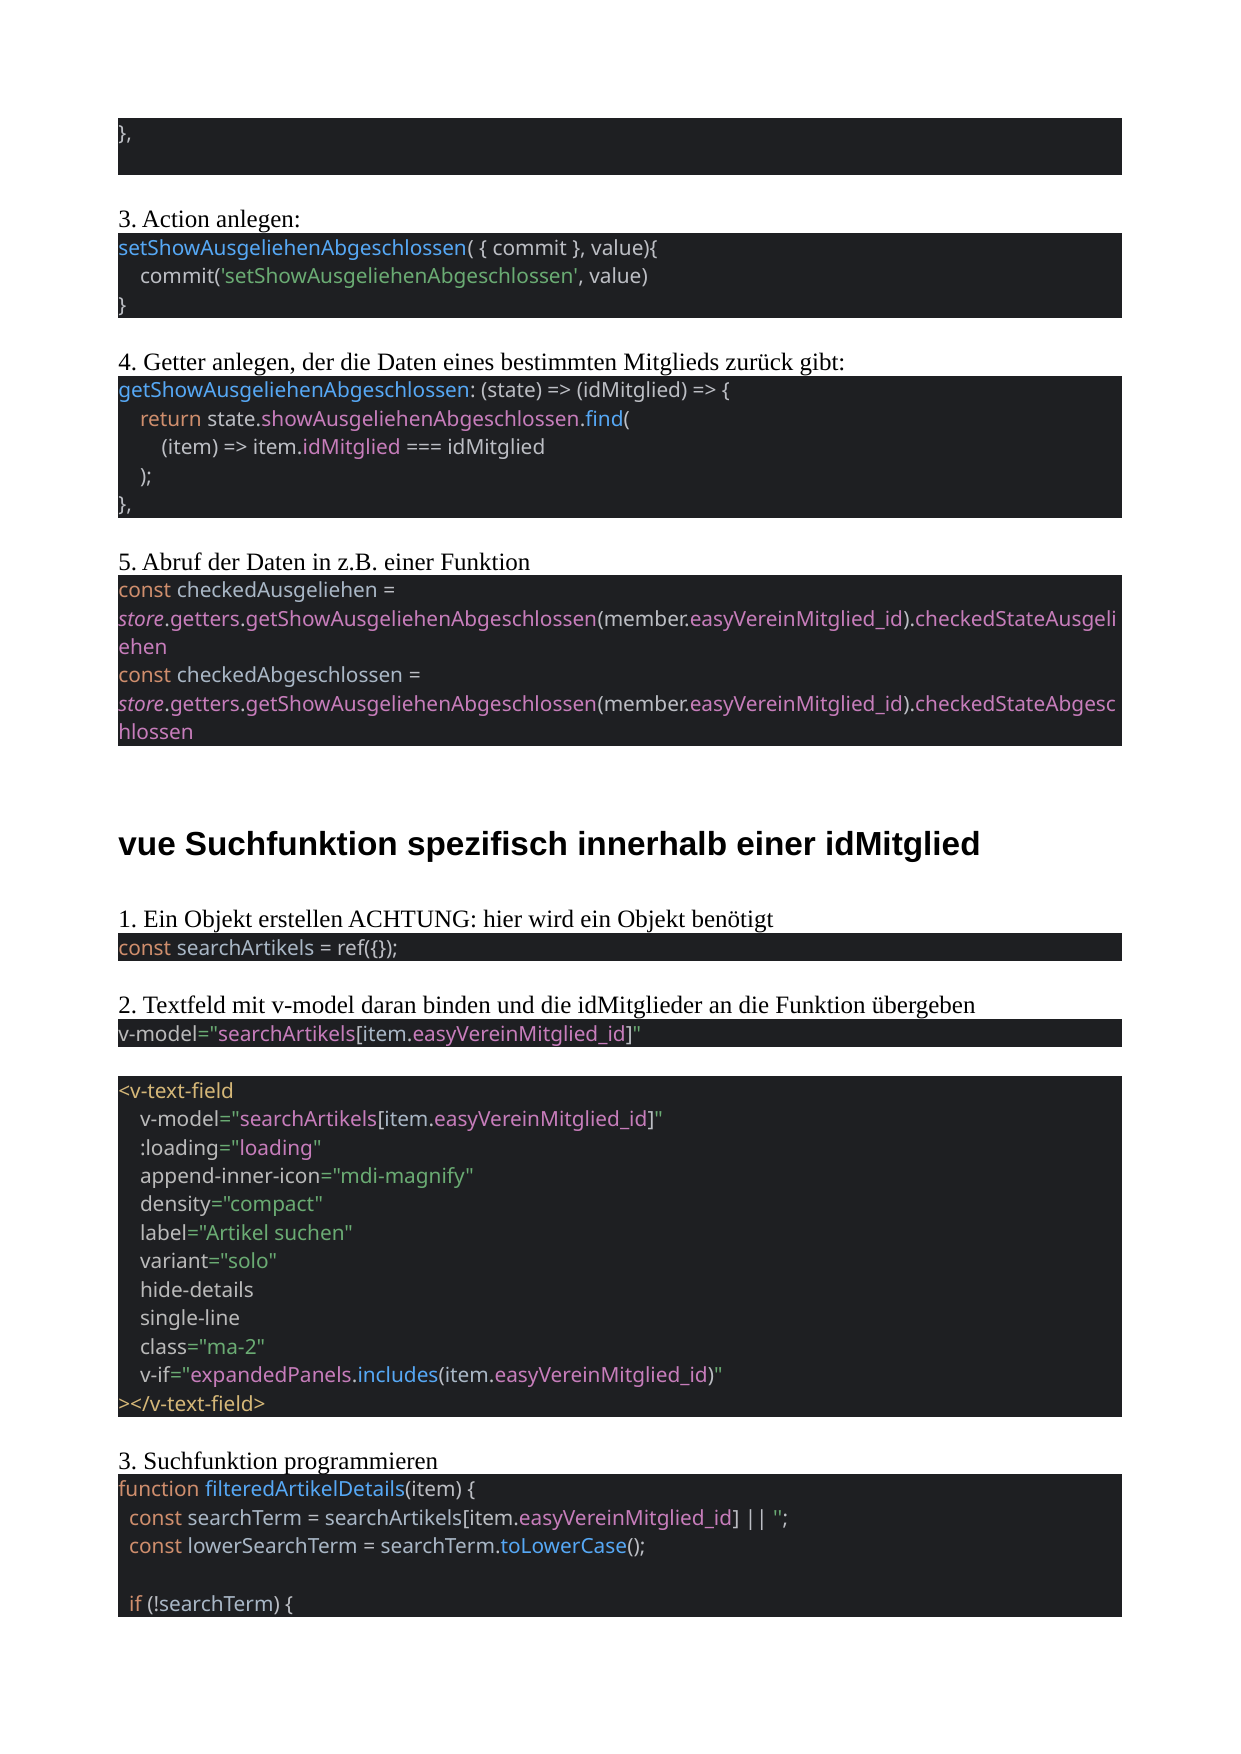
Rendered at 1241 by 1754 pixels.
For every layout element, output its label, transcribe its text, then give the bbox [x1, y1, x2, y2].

text }, [118, 118, 1122, 175]
text const searchArtikels = ref({}); [118, 933, 1122, 961]
text 4. Getter anlegen, der die Daten eines bestimmten Mitglieds zurück gibt: [118, 347, 1122, 376]
text setShowAusgeliehenAbgeschlossen( { commit }, value){ commit('setShowAusgeliehenAbgeschlossen', value) } [118, 233, 1122, 318]
text const checkedAusgeliehen = store.getters.getShowAusgeliehenAbgeschlossen(member.easyVereinMitglied_id).checkedStateAusgeliehen const checkedAbgeschlossen = store.getters.getShowAusgeliehenAbgeschlossen(member.easyVereinMitglied_id).checkedStateAbgeschlossen [118, 575, 1122, 746]
text 3. Action anlegen: [118, 204, 1122, 233]
text 2. Textfeld mit v-model daran binden und die idMitglieder an die Funktion übergeben [118, 990, 1122, 1019]
text 5. Abruf der Daten in z.B. einer Funktion [118, 547, 1122, 575]
subtitle vue Suchfunktion spezifisch innerhalb einer idMitglied [118, 824, 1122, 863]
text 1. Ein Objekt erstellen ACHTUNG: hier wird ein Objekt benötigt [118, 904, 1122, 933]
text function filteredArtikelDetails(item) { const searchTerm = searchArtikels[item.easyVereinMitglied_id] || ''; const lowerSearchTerm = searchTerm.toLowerCase(); if (!searchTerm) { [118, 1474, 1122, 1617]
text v-model="searchArtikels[item.easyVereinMitglied_id]" [118, 1019, 1122, 1047]
text 3. Suchfunktion programmieren [118, 1446, 1122, 1474]
text getShowAusgeliehenAbgeschlossen: (state) => (idMitglied) => { return state.showAusgeliehenAbgeschlossen.find( (item) => item.idMitglied === idMitglied ); }, [118, 376, 1122, 518]
text <v-text-field v-model="searchArtikels[item.easyVereinMitglied_id]" :loading="loading" append-inner-icon="mdi-magnify" density="compact" label="Artikel suchen" variant="solo" hide-details single-line class="ma-2" v-if="expandedPanels.includes(item.easyVereinMitglied_id)" ></v-text-field> [118, 1076, 1122, 1417]
